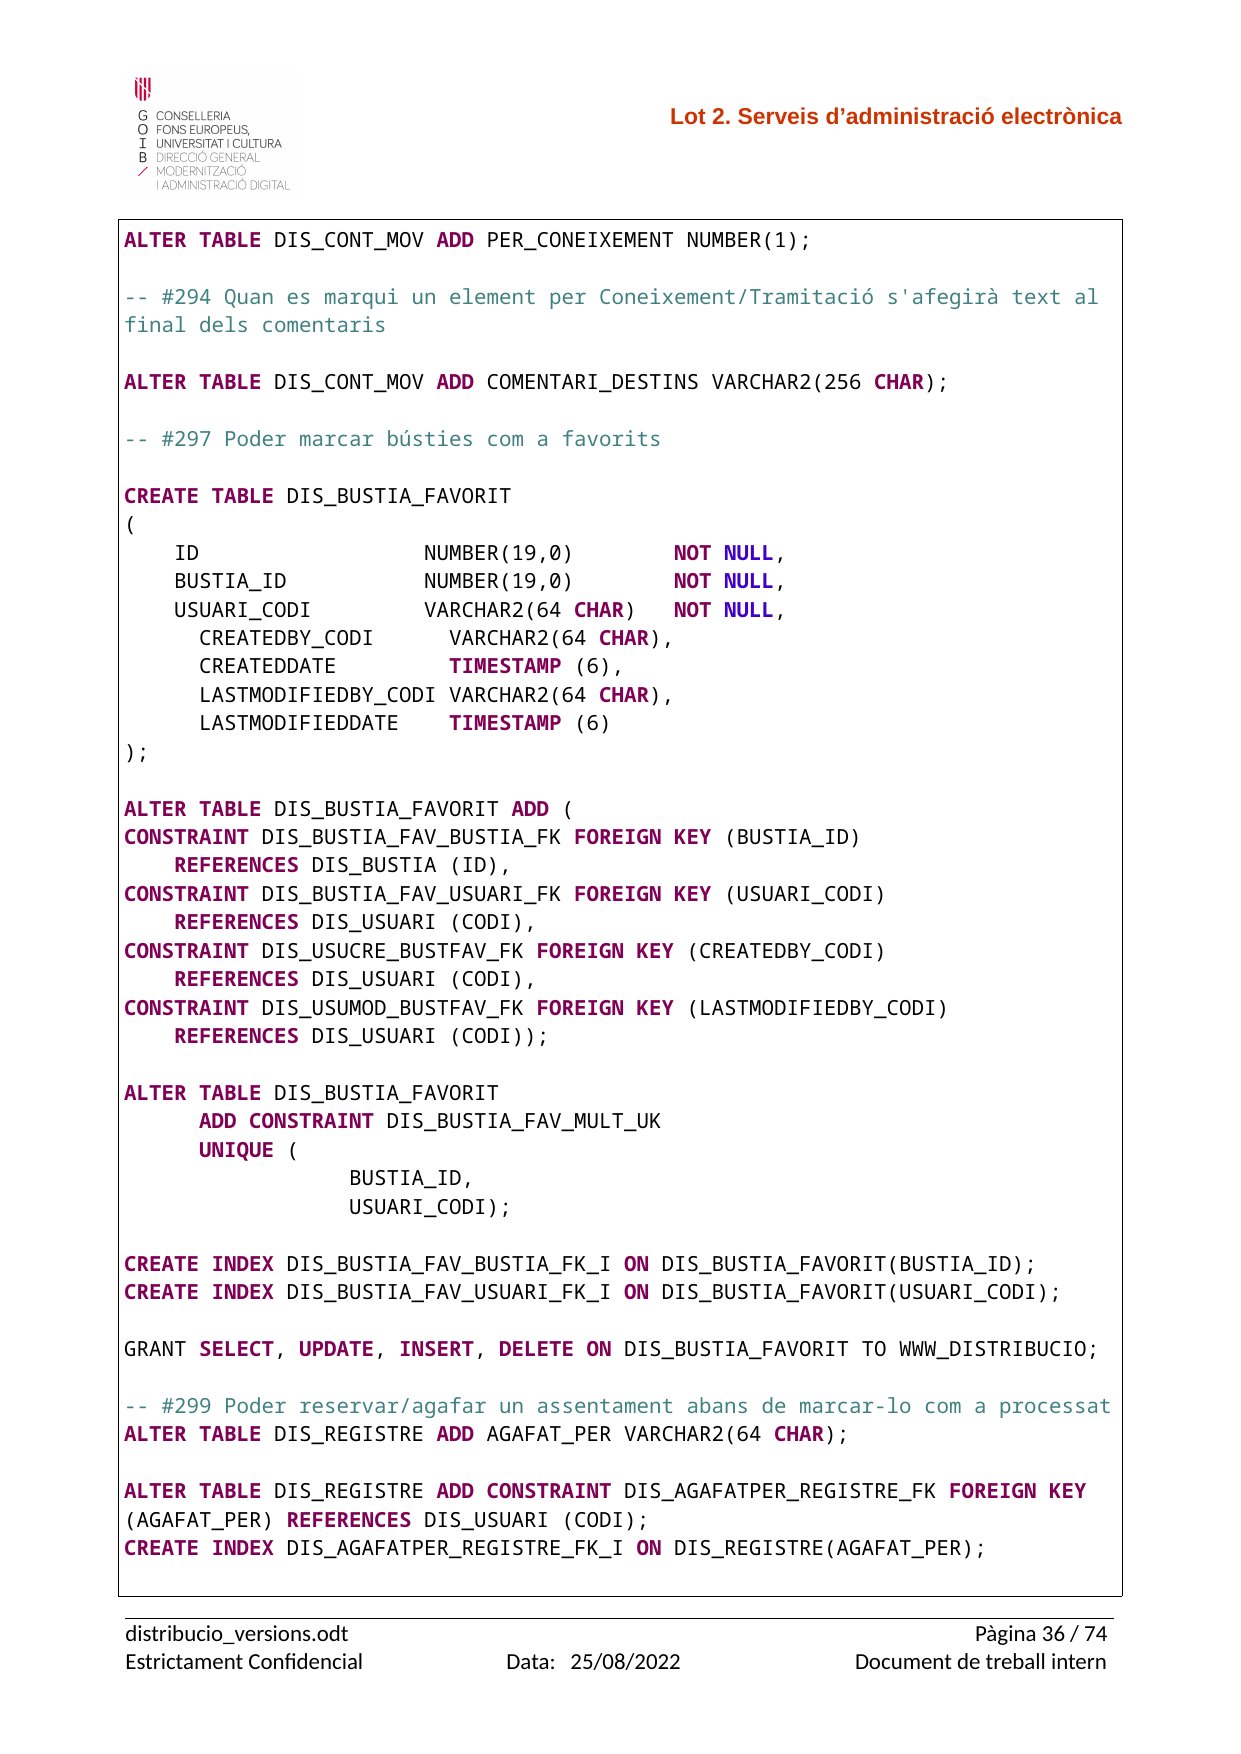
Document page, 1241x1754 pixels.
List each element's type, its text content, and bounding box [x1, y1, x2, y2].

picture [126, 70, 299, 197]
table_header ALTER TABLE DIS_CONT_MOV ADD PER_CONEIXEMENT NUMBER(1); -- #294 Quan es marqui un element per Coneixement/Tramitació s'afegirà text al final dels comentaris ALTER TABLE DIS_CONT_MOV ADD COMENTARI_DESTINS VARCHAR2(256 CHAR); -- #297 Poder marcar bústies com a favorits CREATE TABLE DIS_BUSTIA_FAVORIT ( ID NUMBER(19,0) NOT NULL, BUSTIA_ID NUMBER(19,0) NOT NULL, USUARI_CODI VARCHAR2(64 CHAR) NOT NULL, CREATEDBY_CODI VARCHAR2(64 CHAR), CREATEDDATE TIMESTAMP (6), LASTMODIFIEDBY_CODI VARCHAR2(64 CHAR), LASTMODIFIEDDATE TIMESTAMP (6) ); ALTER TABLE DIS_BUSTIA_FAVORIT ADD ( CONSTRAINT DIS_BUSTIA_FAV_BUSTIA_FK FOREIGN KEY (BUSTIA_ID) REFERENCES DIS_BUSTIA (ID), CONSTRAINT DIS_BUSTIA_FAV_USUARI_FK FOREIGN KEY (USUARI_CODI) REFERENCES DIS_USUARI (CODI), CONSTRAINT DIS_USUCRE_BUSTFAV_FK FOREIGN KEY (CREATEDBY_CODI) REFERENCES DIS_USUARI (CODI), CONSTRAINT DIS_USUMOD_BUSTFAV_FK FOREIGN KEY (LASTMODIFIEDBY_CODI) REFERENCES DIS_USUARI (CODI)); ALTER TABLE DIS_BUSTIA_FAVORIT ADD CONSTRAINT DIS_BUSTIA_FAV_MULT_UK UNIQUE ( BUSTIA_ID, USUARI_CODI); CREATE INDEX DIS_BUSTIA_FAV_BUSTIA_FK_I ON DIS_BUSTIA_FAVORIT(BUSTIA_ID); CREATE INDEX DIS_BUSTIA_FAV_USUARI_FK_I ON DIS_BUSTIA_FAVORIT(USUARI_CODI); GRANT SELECT, UPDATE, INSERT, DELETE ON DIS_BUSTIA_FAVORIT TO WWW_DISTRIBUCIO; -- #299 Poder reservar/agafar un assentament abans de marcar-lo com a processat ALTER TABLE DIS_REGISTRE ADD AGAFAT_PER VARCHAR2(64 CHAR); ALTER TABLE DIS_REGISTRE ADD CONSTRAINT DIS_AGAFATPER_REGISTRE_FK FOREIGN KEY (AGAFAT_PER) REFERENCES DIS_USUARI (CODI); CREATE INDEX DIS_AGAFATPER_REGISTRE_FK_I ON DIS_REGISTRE(AGAFAT_PER); [119, 220, 1122, 1596]
